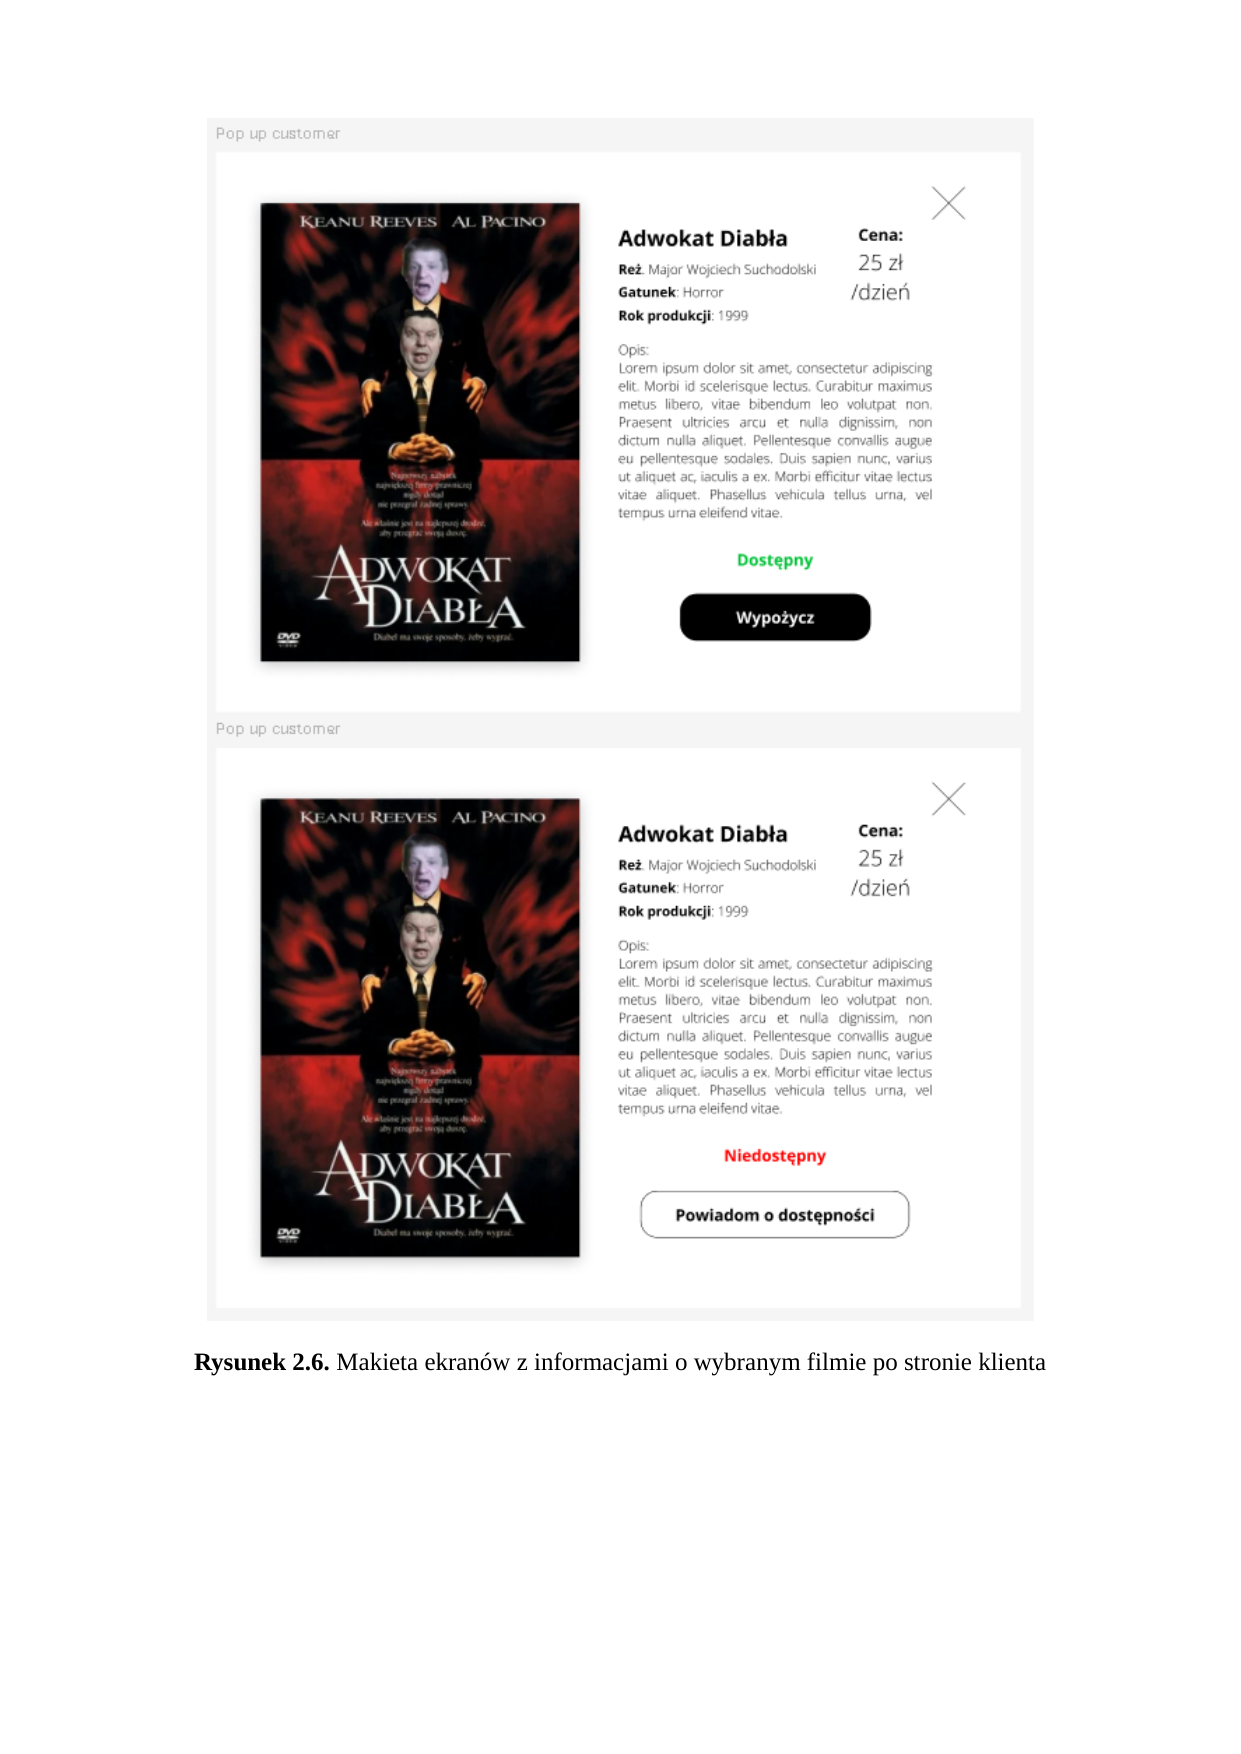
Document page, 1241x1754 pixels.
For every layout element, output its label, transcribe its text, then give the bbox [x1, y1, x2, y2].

subtitle Rysunek 2.6. Makieta ekranów z informacjami o wybranym filmie po stronie klienta [118, 1347, 1122, 1376]
